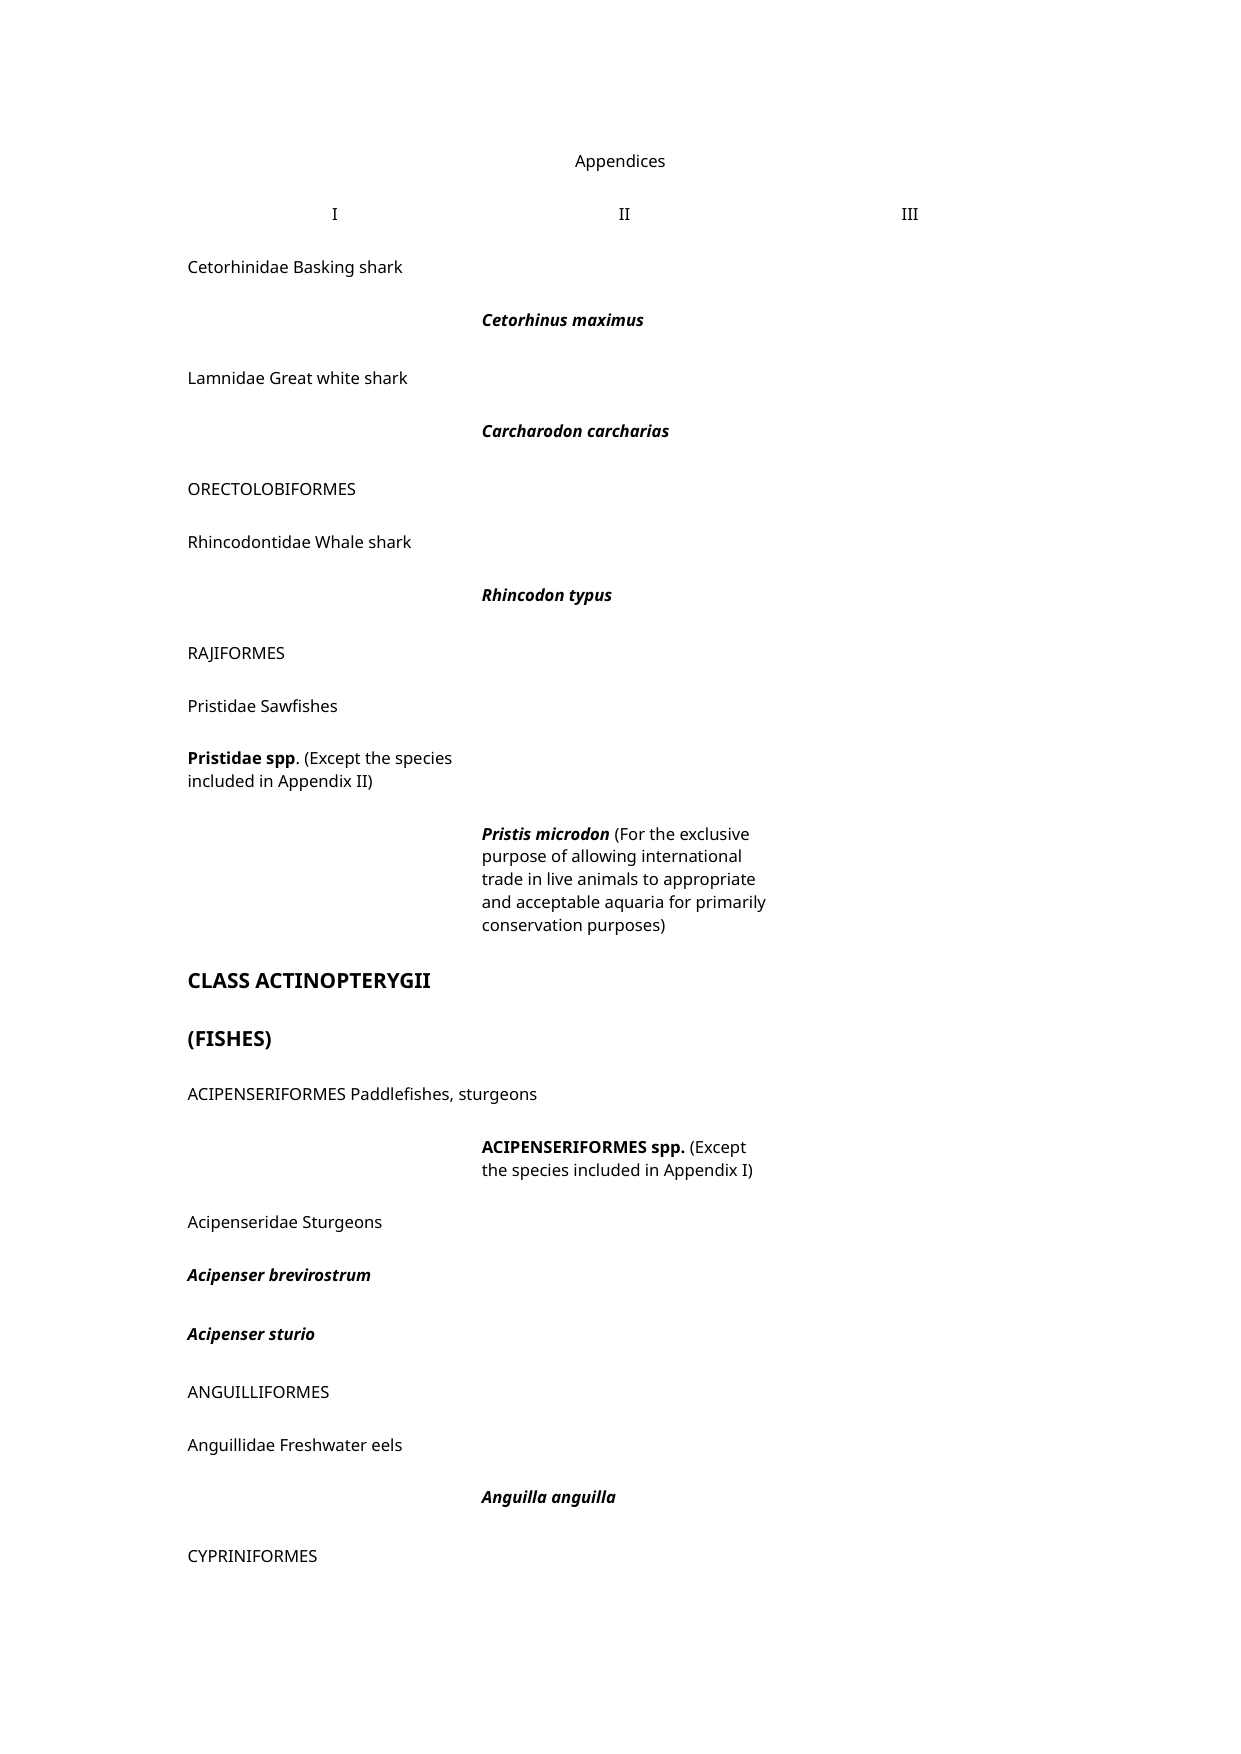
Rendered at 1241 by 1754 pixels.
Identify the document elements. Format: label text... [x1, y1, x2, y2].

table_cell CLASS ACTINOPTERYGII (FISHES) [188, 966, 1053, 1083]
table_cell I [188, 203, 482, 255]
table_cell Anguilla anguilla [482, 1486, 767, 1544]
table_cell [482, 1322, 767, 1381]
table_cell [767, 308, 1053, 367]
table_cell CYPRINIFORMES [188, 1544, 1053, 1597]
table_cell Pristidae Sawfishes [188, 694, 1053, 747]
table_cell [188, 308, 482, 367]
table_cell Cetorhinidae Basking shark [188, 255, 1053, 308]
table_cell [188, 823, 482, 966]
table_cell III [767, 203, 1053, 255]
table_cell RAJIFORMES [188, 642, 1053, 694]
table_cell [767, 1136, 1053, 1211]
table_header Appendices [188, 150, 1053, 203]
table_cell [767, 1322, 1053, 1381]
table_cell ORECTOLOBIFORMES [188, 478, 1053, 530]
table_cell [188, 1136, 482, 1211]
table_cell [482, 747, 767, 822]
table_cell [767, 747, 1053, 822]
table_cell [482, 1264, 767, 1322]
table_cell Acipenser sturio [188, 1322, 482, 1381]
table_cell II [482, 203, 767, 255]
table_cell [767, 823, 1053, 966]
table_cell [188, 1486, 482, 1544]
table_cell Rhincodon typus [482, 583, 767, 642]
table_cell Carcharodon carcharias [482, 419, 767, 478]
table_cell Pristis microdon (For the exclusive purpose of allowing international trade in live animals to appropriate and acceptable aquaria for primarily conservation purposes) [482, 823, 767, 966]
table_cell ACIPENSERIFORMES Paddlefishes, sturgeons [188, 1083, 1053, 1136]
table_cell Rhincodontidae Whale shark [188, 530, 1053, 583]
table_cell [188, 419, 482, 478]
table_cell ACIPENSERIFORMES spp. (Except the species included in Appendix I) [482, 1136, 767, 1211]
table_cell [767, 583, 1053, 642]
table_cell Acipenseridae Sturgeons [188, 1211, 1053, 1264]
table_cell Anguillidae Freshwater eels [188, 1433, 1053, 1486]
table_cell [767, 419, 1053, 478]
table_cell [767, 1486, 1053, 1544]
table_cell [767, 1264, 1053, 1322]
table_cell [188, 583, 482, 642]
table_cell Cetorhinus maximus [482, 308, 767, 367]
table_cell Lamnidae Great white shark [188, 367, 1053, 419]
table_cell Pristidae spp. (Except the species included in Appendix II) [188, 747, 482, 822]
table_cell ANGUILLIFORMES [188, 1381, 1053, 1433]
table_cell Acipenser brevirostrum [188, 1264, 482, 1322]
